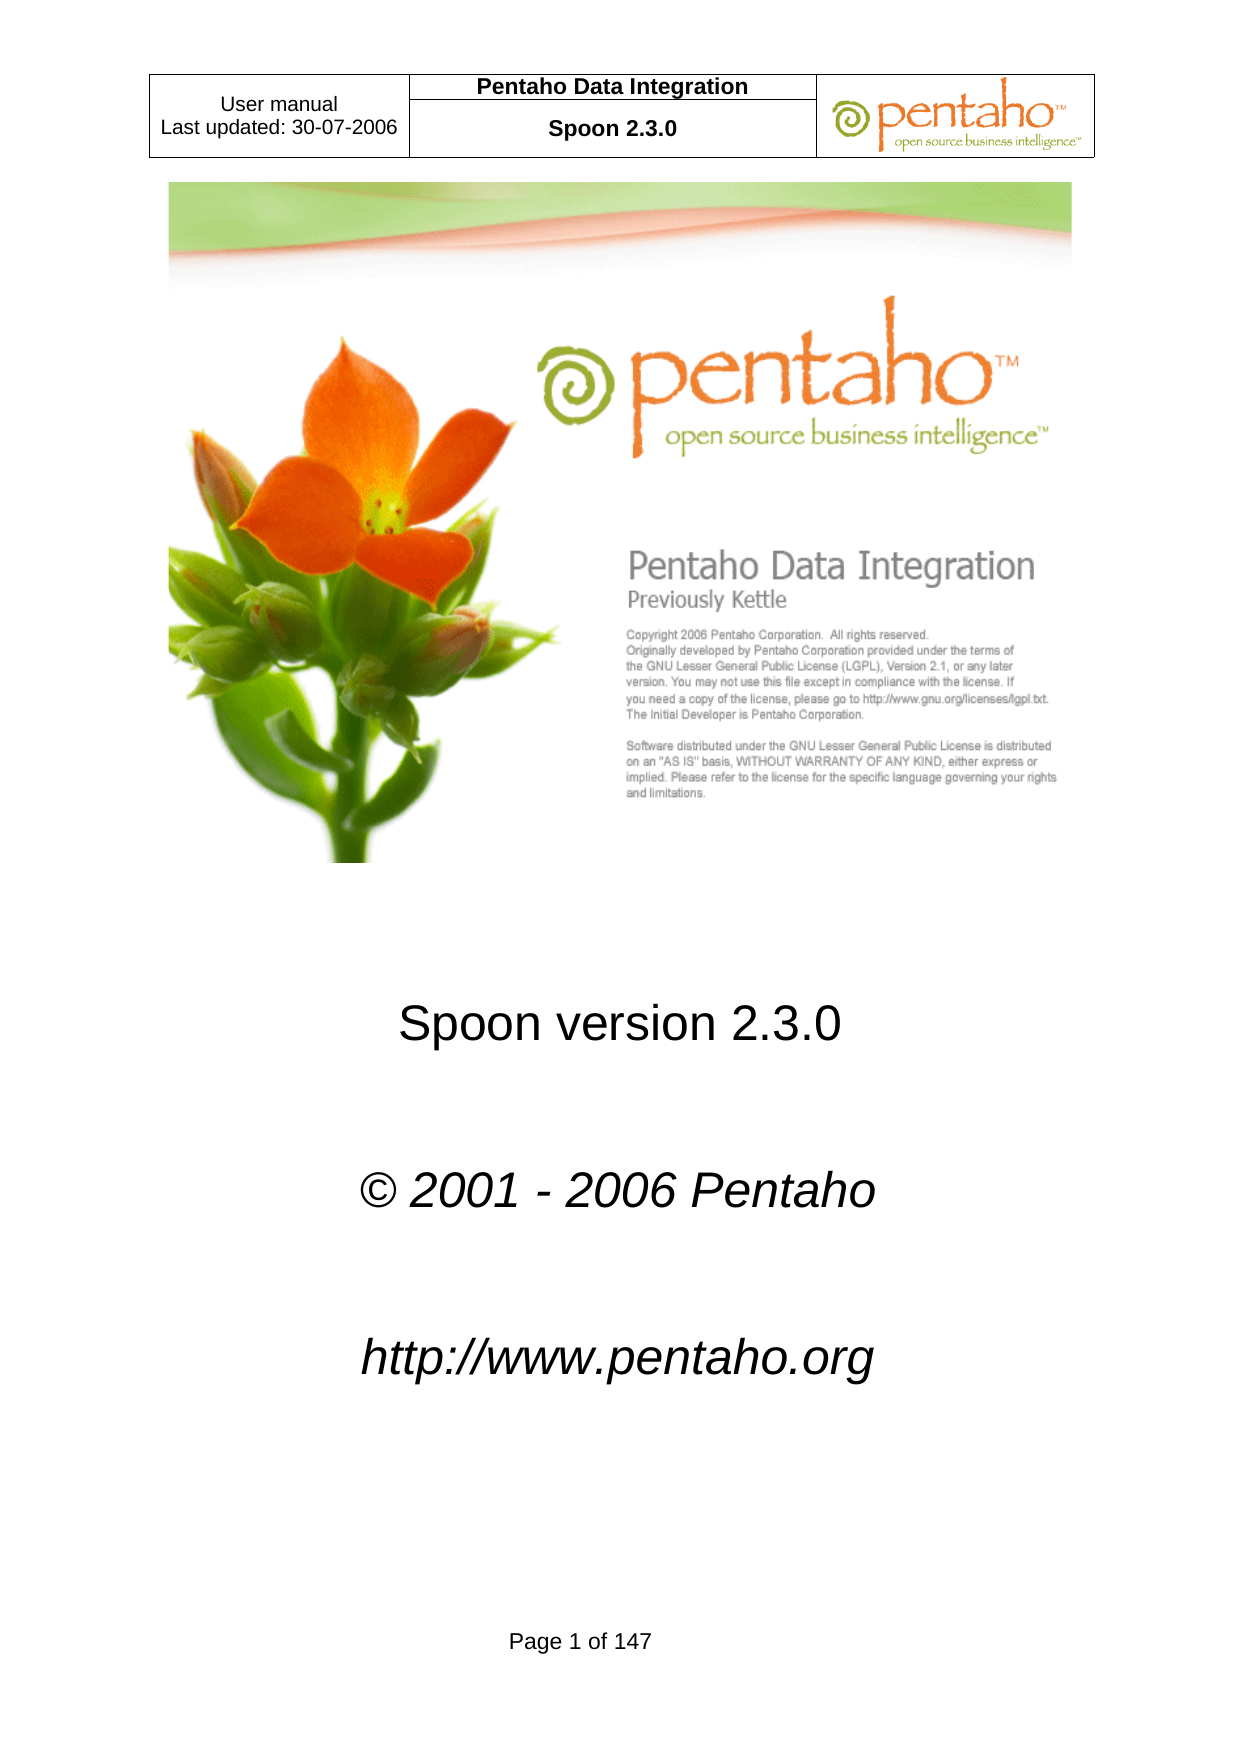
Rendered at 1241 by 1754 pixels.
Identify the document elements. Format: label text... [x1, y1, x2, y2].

text http://www.pentaho.org [148, 1329, 1092, 1385]
text © 2001 - 2006 Pentaho [148, 1162, 1092, 1218]
picture [168, 182, 1072, 863]
text Spoon version 2.3.0 [148, 995, 1092, 1051]
